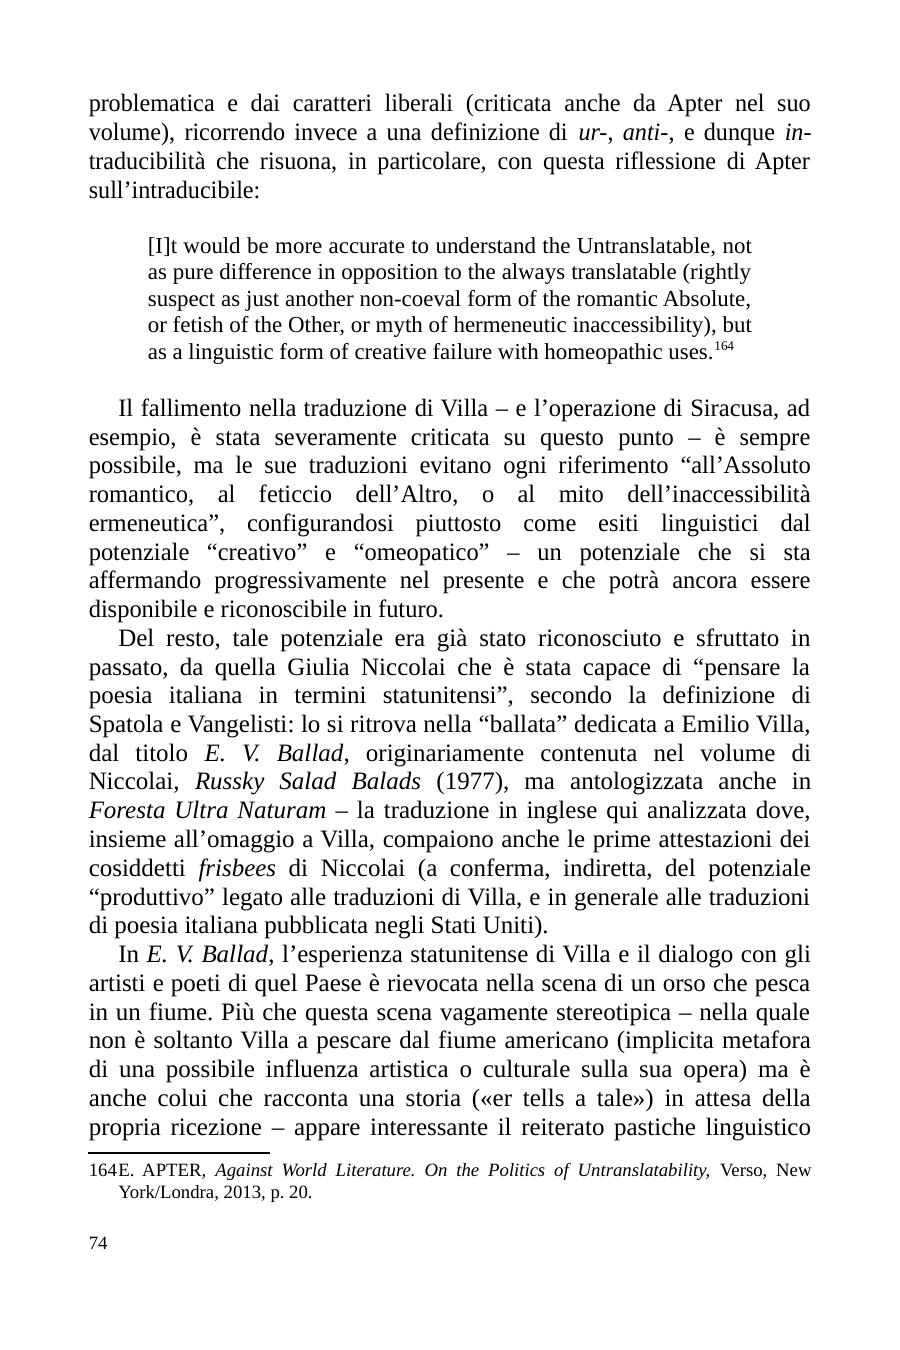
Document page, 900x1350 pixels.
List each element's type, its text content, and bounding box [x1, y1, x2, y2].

text problematica e dai caratteri liberali (criticata anche da Apter nel suo volume), ricorrendo invece a una definizione di ur-, anti-, e dunque in-traducibilità che risuona, in particolare, con questa riflessione di Apter sull’intraducibile: [88, 88, 811, 203]
text [I]t would be more accurate to understand the Untranslatable, not as pure difference in opposition to the always translatable (rightly suspect as just another non-coeval form of the romantic Absolute, or fetish of the Other, or myth of hermeneutic inaccessibility), but as a linguistic form of creative failure with homeopathic uses. [148, 232, 752, 364]
text E. APTER, Against World Literature. On the Politics of Untranslatability, Verso, New York/Londra, 2013, p. 20. [88, 1159, 811, 1202]
text Del resto, tale potenziale era già stato riconosciuto e sfruttato in passato, da quella Giulia Niccolai che è stata capace di “pensare la poesia italiana in termini statunitensi”, secondo la definizione di Spatola e Vangelisti: lo si ritrova nella “ballata” dedicata a Emilio Villa, dal titolo E. V. Ballad, originariamente contenuta nel volume di Niccolai, Russky Salad Balads (1977), ma antologizzata anche in Foresta Ultra Naturam – la traduzione in inglese qui analizzata dove, insieme all’omaggio a Villa, compaiono anche le prime attestazioni dei cosiddetti frisbees di Niccolai (a conferma, indiretta, del potenziale “produttivo” legato alle traduzioni di Villa, e in generale alle traduzioni di poesia italiana pubblicata negli Stati Uniti). [88, 623, 811, 939]
text In E. V. Ballad, l’esperienza statunitense di Villa e il dialogo con gli artisti e poeti di quel Paese è rievocata nella scena di un orso che pesca in un fiume. Più che questa scena vagamente stereotipica – nella quale non è soltanto Villa a pescare dal fiume americano (implicita metafora di una possibile influenza artistica o culturale sulla sua opera) ma è anche colui che racconta una storia («er tells a tale») in attesa della propria ricezione – appare interessante il reiterato pastiche linguistico [88, 939, 811, 1140]
text Il fallimento nella traduzione di Villa – e l’operazione di Siracusa, ad esempio, è stata severamente criticata su questo punto – è sempre possibile, ma le sue traduzioni evitano ogni riferimento “all’Assoluto romantico, al feticcio dell’Altro, o al mito dell’inaccessibilità ermeneutica”, configurandosi piuttosto come esiti linguistici dal potenziale “creativo” e “omeopatico” – un potenziale che si sta affermando progressivamente nel presente e che potrà ancora essere disponibile e riconoscibile in futuro. [88, 393, 811, 623]
